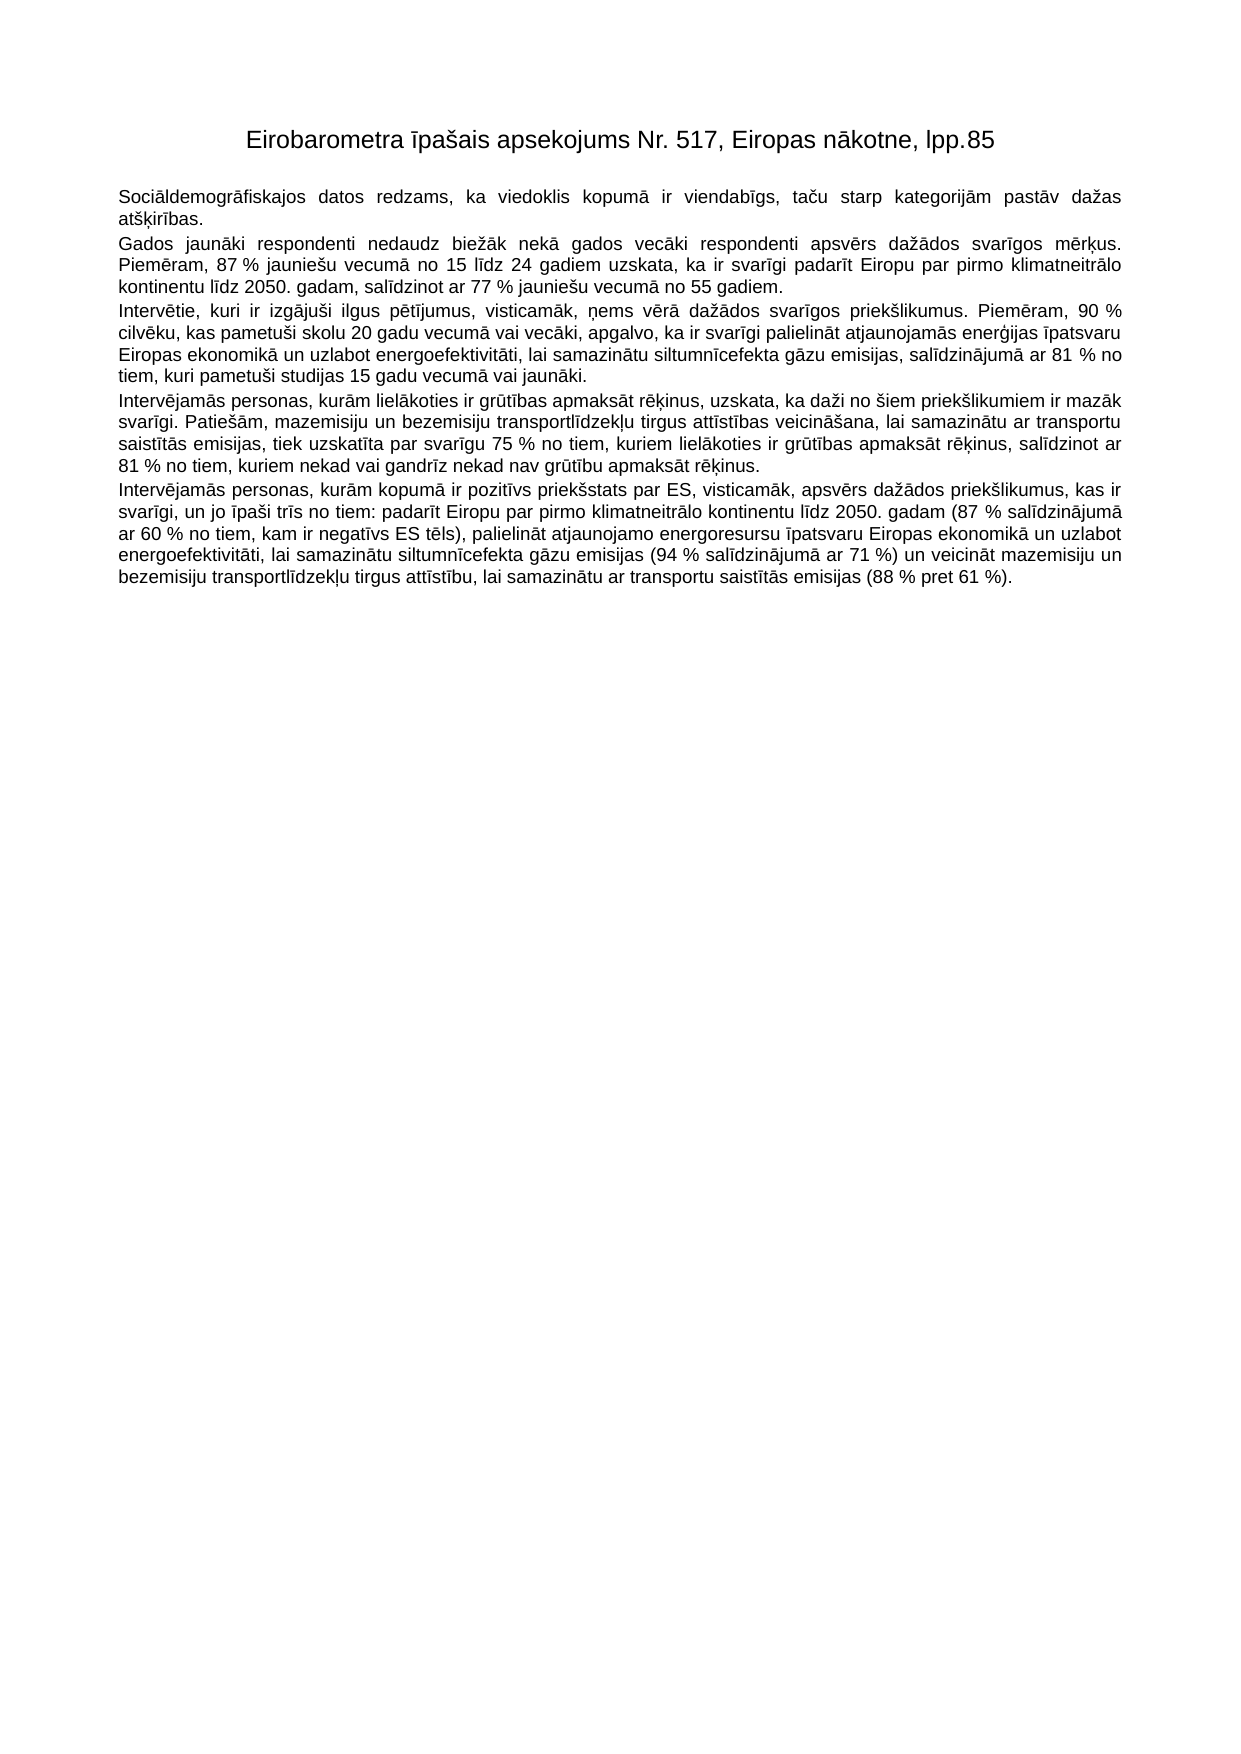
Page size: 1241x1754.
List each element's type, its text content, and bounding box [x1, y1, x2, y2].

text Gados jaunāki respondenti nedaudz biežāk nekā gados vecāki respondenti apsvērs dažādos svarīgos mērķus. Piemēram, 87 % jauniešu vecumā no 15 līdz 24 gadiem uzskata, ka ir svarīgi padarīt Eiropu par pirmo klimatneitrālo kontinentu līdz 2050. gadam, salīdzinot ar 77 % jauniešu vecumā no 55 gadiem. [118, 232, 1122, 297]
text Sociāldemogrāfiskajos datos redzams, ka viedoklis kopumā ir viendabīgs, taču starp kategorijām pastāv dažas atšķirības. [118, 186, 1122, 229]
text Intervējamās personas, kurām kopumā ir pozitīvs priekšstats par ES, visticamāk, apsvērs dažādos priekšlikumus, kas ir svarīgi, un jo īpaši trīs no tiem: padarīt Eiropu par pirmo klimatneitrālo kontinentu līdz 2050. gadam (87 % salīdzinājumā ar 60 % no tiem, kam ir negatīvs ES tēls), palielināt atjaunojamo energoresursu īpatsvaru Eiropas ekonomikā un uzlabot energoefektivitāti, lai samazinātu siltumnīcefekta gāzu emisijas (94 % salīdzinājumā ar 71 %) un veicināt mazemisiju un bezemisiju transportlīdzekļu tirgus attīstību, lai samazinātu ar transportu saistītās emisijas (88 % pret 61 %). [118, 479, 1122, 587]
text Intervējamās personas, kurām lielākoties ir grūtības apmaksāt rēķinus, uzskata, ka daži no šiem priekšlikumiem ir mazāk svarīgi. Patiešām, mazemisiju un bezemisiju transportlīdzekļu tirgus attīstības veicināšana, lai samazinātu ar transportu saistītās emisijas, tiek uzskatīta par svarīgu 75 % no tiem, kuriem lielākoties ir grūtības apmaksāt rēķinus, salīdzinot ar 81 % no tiem, kuriem nekad vai gandrīz nekad nav grūtību apmaksāt rēķinus. [118, 390, 1122, 476]
text Intervētie, kuri ir izgājuši ilgus pētījumus, visticamāk, ņems vērā dažādos svarīgos priekšlikumus. Piemēram, 90 % cilvēku, kas pametuši skolu 20 gadu vecumā vai vecāki, apgalvo, ka ir svarīgi palielināt atjaunojamās enerģijas īpatsvaru Eiropas ekonomikā un uzlabot energoefektivitāti, lai samazinātu siltumnīcefekta gāzu emisijas, salīdzinājumā ar 81 % no tiem, kuri pametuši studijas 15 gadu vecumā vai jaunāki. [118, 300, 1122, 387]
